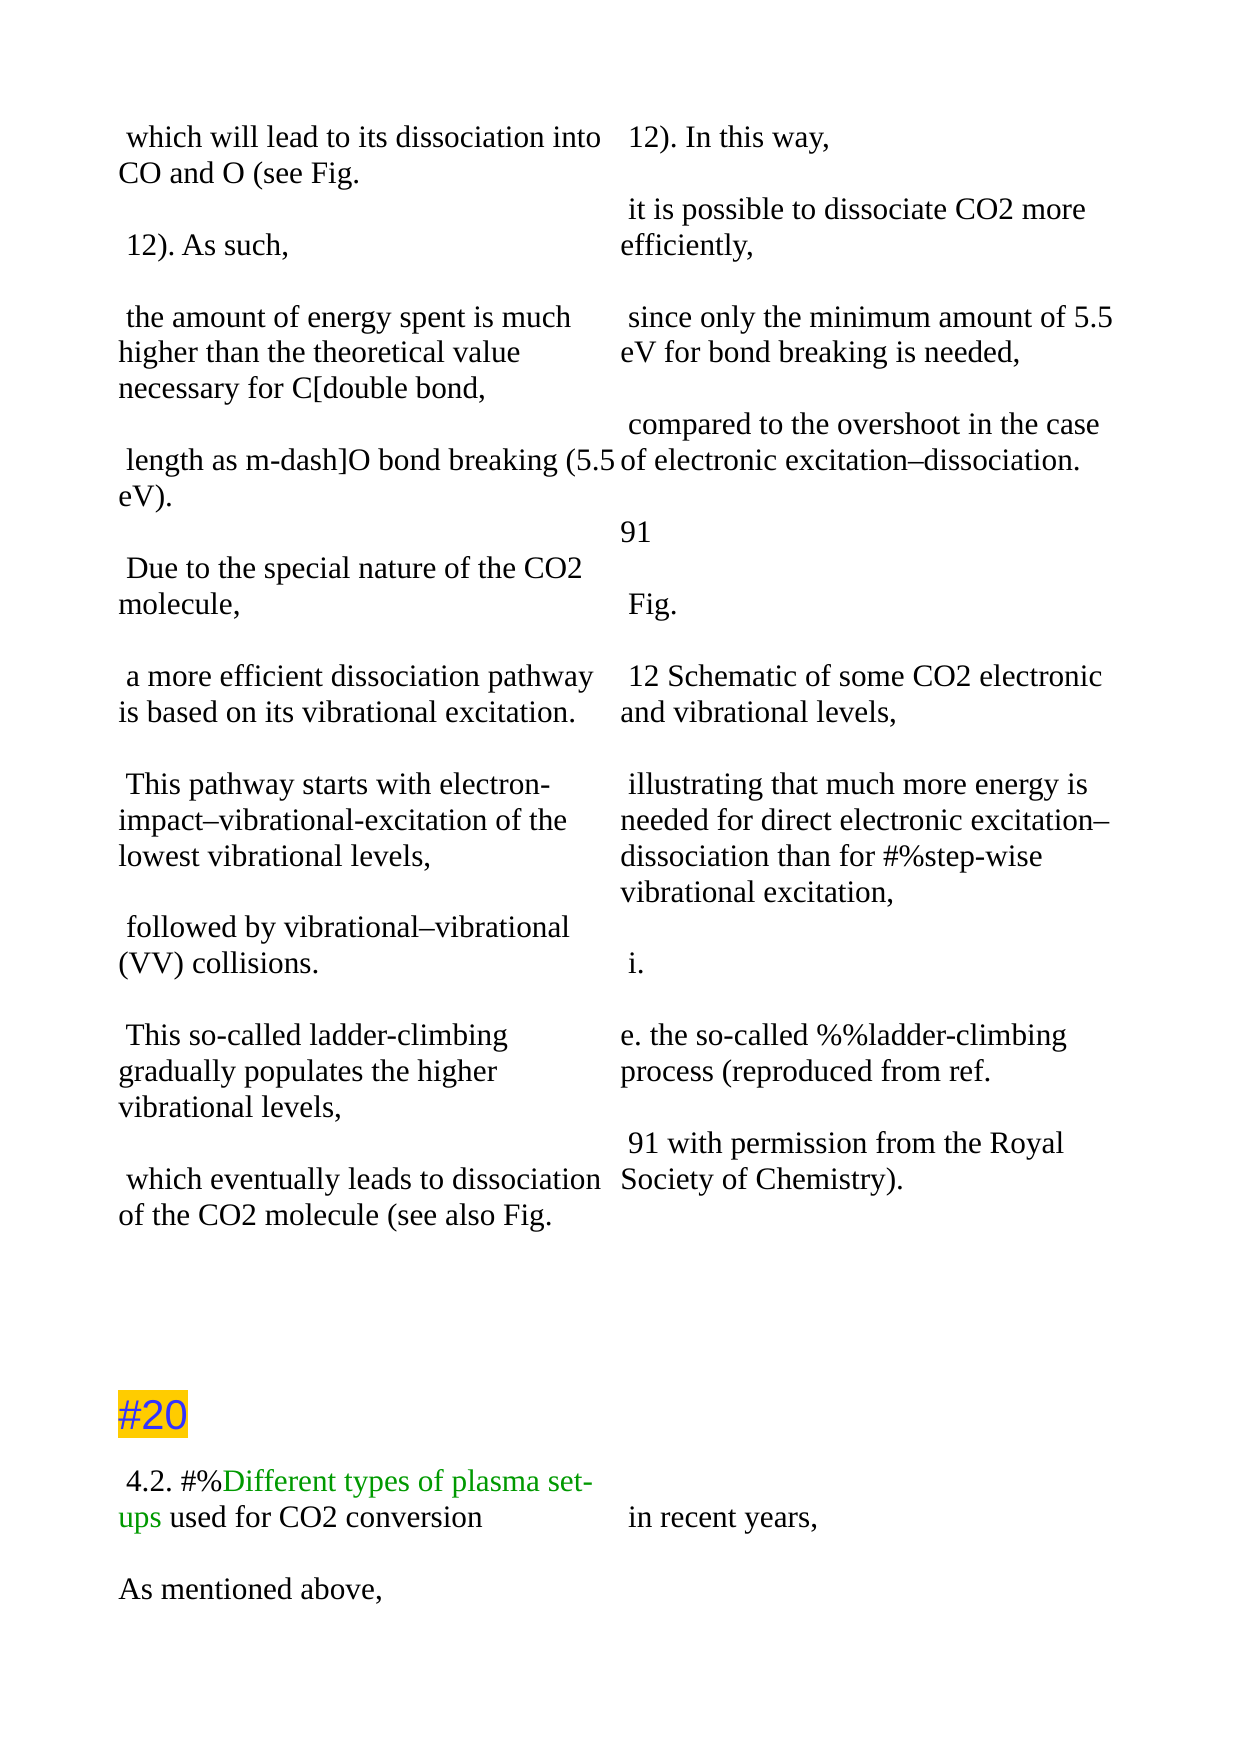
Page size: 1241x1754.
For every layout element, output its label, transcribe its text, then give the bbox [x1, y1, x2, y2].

text in recent years, [620, 1498, 1122, 1534]
text Fig. [620, 585, 1122, 621]
text it is possible to dissociate CO2 more efficiently, [620, 190, 1122, 262]
text since only the minimum amount of 5.5 eV for bond breaking is needed, [620, 298, 1122, 370]
text As mentioned above, [118, 1570, 620, 1606]
text #20 [118, 1390, 1122, 1438]
text which eventually leads to dissociation of the CO2 molecule (see also Fig. [118, 1160, 620, 1232]
text e. the so-called %%ladder-climbing process (reproduced from ref. [620, 1017, 1122, 1088]
text This so-called ladder-climbing gradually populates the higher vibrational levels, [118, 1017, 620, 1124]
text 12). In this way, [620, 118, 1122, 154]
text 4.2. #%Different types of plasma set-ups used for CO2 conversion [118, 1462, 620, 1534]
text i. [620, 945, 1122, 981]
text length as m-dash]O bond breaking (5.5 eV). [118, 442, 620, 513]
text followed by vibrational–vibrational (VV) collisions. [118, 909, 620, 981]
text 12 Schematic of some CO2 electronic and vibrational levels, [620, 657, 1122, 729]
text compared to the overshoot in the case of electronic excitation–dissociation. [620, 406, 1122, 477]
text illustrating that much more energy is needed for direct electronic excitation–dissociation than for #%step-wise vibrational excitation, [620, 765, 1122, 909]
text the amount of energy spent is much higher than the theoretical value necessary for C[double bond, [118, 298, 620, 406]
text Due to the special nature of the CO2 molecule, [118, 549, 620, 621]
text which will lead to its dissociation into CO and O (see Fig. [118, 118, 620, 190]
text This pathway starts with electron-impact–vibrational-excitation of the lowest vibrational levels, [118, 765, 620, 873]
text 91 [620, 513, 1122, 549]
text 12). As such, [118, 226, 620, 262]
text 91 with permission from the Royal Society of Chemistry). [620, 1124, 1122, 1196]
text a more efficient dissociation pathway is based on its vibrational excitation. [118, 657, 620, 729]
